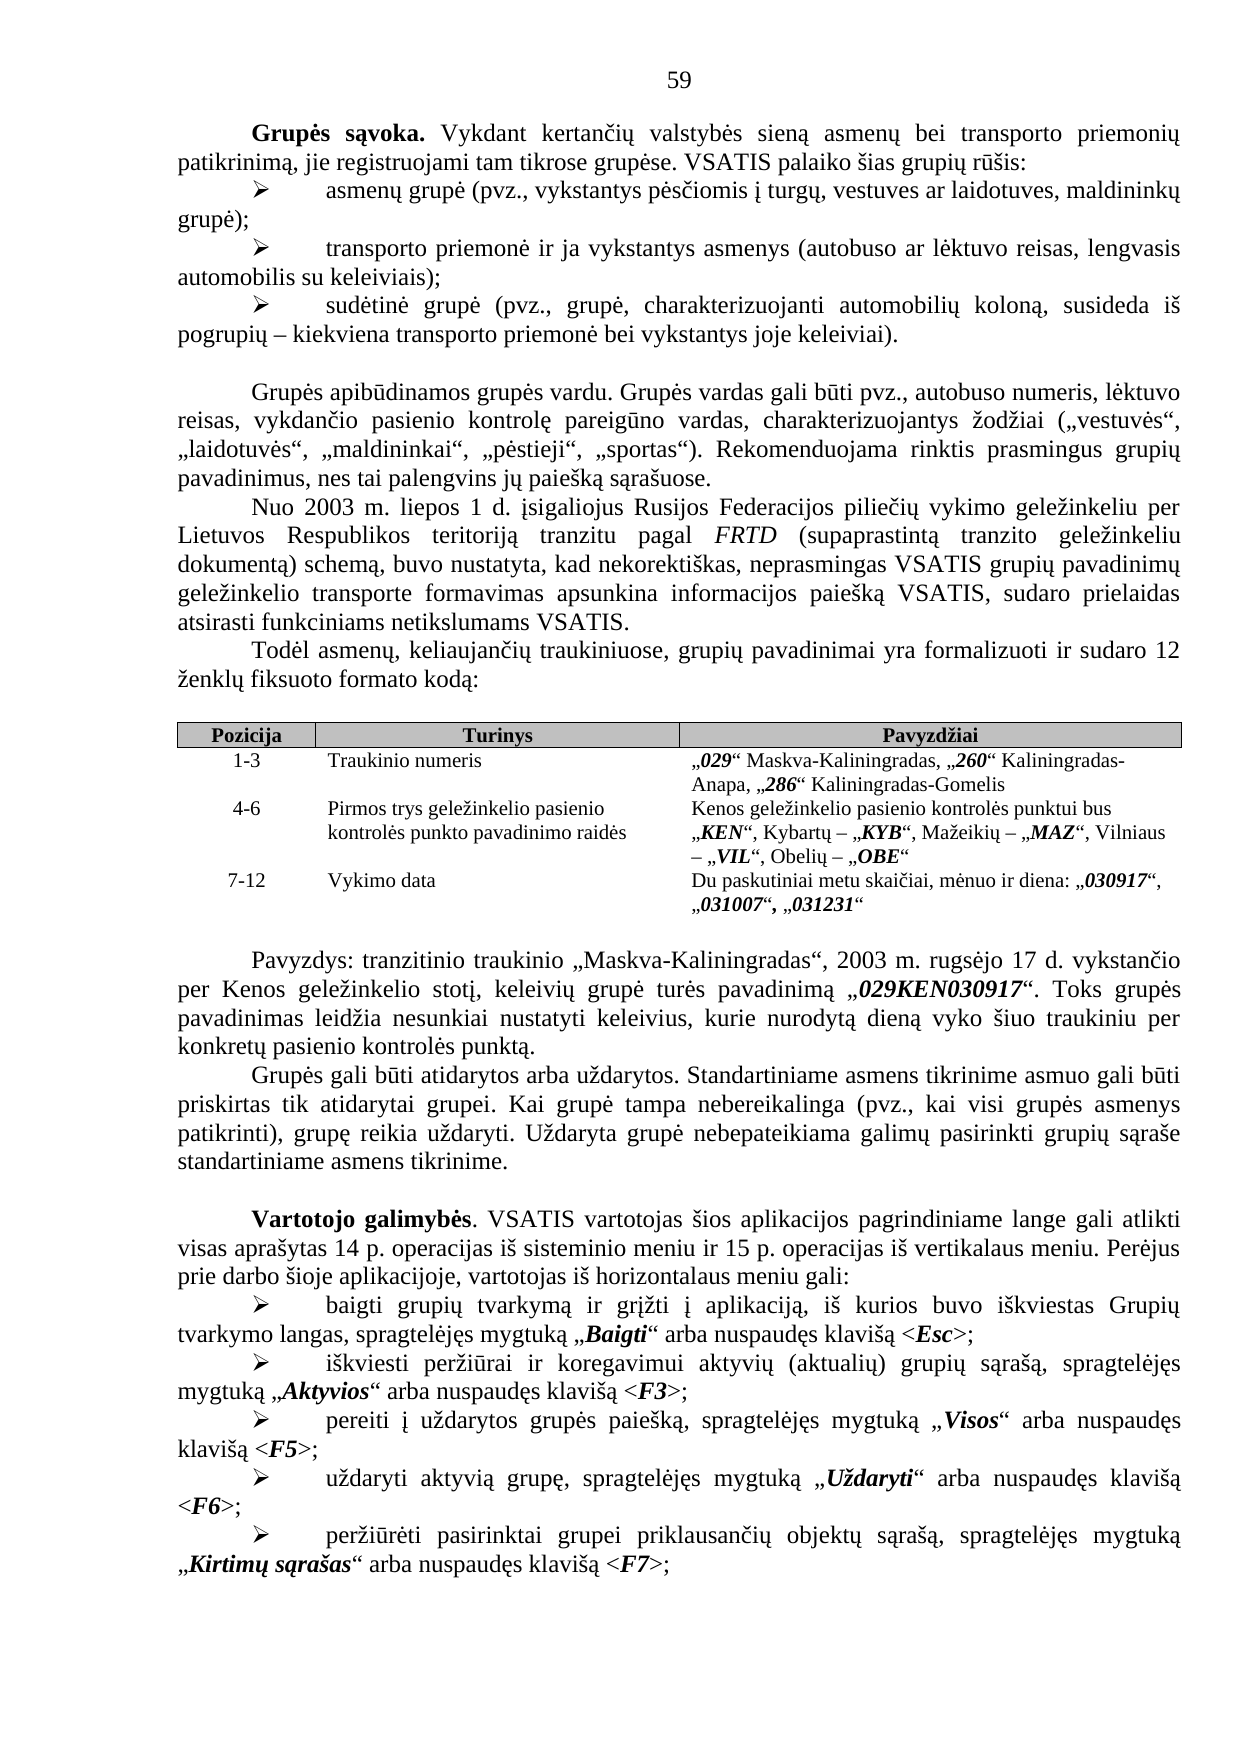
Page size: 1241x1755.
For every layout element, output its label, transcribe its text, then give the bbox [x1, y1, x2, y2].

table_cell Vykimo data [316, 868, 679, 916]
table_cell 4-6 [177, 796, 316, 868]
table_cell „029“ Maskva-Kaliningradas, „260“ Kaliningradas-Anapa, „286“ Kaliningradas-Gomelis [679, 748, 1181, 796]
text Pavyzdys: tranzitinio traukinio „Maskva-Kaliningradas“, 2003 m. rugsėjo 17 d. vykstančio per Kenos geležinkelio stotį, keleivių grupė turės pavadinimą „029KEN030917“. Toks grupės pavadinimas leidžia nesunkiai nustatyti keleivius, kurie nurodytą dieną vyko šiuo traukiniu per konkretų pasienio kontrolės punktą. [177, 945, 1181, 1060]
text  transporto priemonė ir ja vykstantys asmenys (autobuso ar lėktuvo reisas, lengvasis automobilis su keleiviais); [177, 233, 1181, 291]
table_header Pozicija [178, 723, 315, 747]
table_cell 7-12 [177, 868, 316, 916]
table_cell 1-3 [177, 748, 316, 796]
text  baigti grupių tvarkymą ir grįžti į aplikaciją, iš kurios buvo iškviestas Grupių tvarkymo langas, spragtelėjęs mygtuką „Baigti“ arba nuspaudęs klavišą <Esc>; [177, 1290, 1181, 1348]
text  pereiti į uždarytos grupės paiešką, spragtelėjęs mygtuką „Visos“ arba nuspaudęs klavišą <F5>; [177, 1405, 1181, 1463]
text Grupės gali būti atidarytos arba uždarytos. Standartiniame asmens tikrinime asmuo gali būti priskirtas tik atidarytai grupei. Kai grupė tampa nebereikalinga (pvz., kai visi grupės asmenys patikrinti), grupę reikia uždaryti. Uždaryta grupė nebepateikiama galimų pasirinkti grupių sąraše standartiniame asmens tikrinime. [177, 1060, 1181, 1175]
text  asmenų grupė (pvz., vykstantys pėsčiomis į turgų, vestuves ar laidotuves, maldininkų grupė); [177, 176, 1181, 233]
text  sudėtinė grupė (pvz., grupė, charakterizuojanti automobilių koloną, susideda iš pogrupių – kiekviena transporto priemonė bei vykstantys joje keleiviai). [177, 291, 1181, 348]
text  iškviesti peržiūrai ir koregavimui aktyvių (aktualių) grupių sąrašą, spragtelėjęs mygtuką „Aktyvios“ arba nuspaudęs klavišą <F3>; [177, 1348, 1181, 1405]
text Nuo 2003 m. liepos 1 d. įsigaliojus Rusijos Federacijos piliečių vykimo geležinkeliu per Lietuvos Respublikos teritoriją tranzitu pagal FRTD (supaprastintą tranzito geležinkeliu dokumentą) schemą, buvo nustatyta, kad nekorektiškas, neprasmingas VSATIS grupių pavadinimų geležinkelio transporte formavimas apsunkina informacijos paiešką VSATIS, sudaro prielaidas atsirasti funkciniams netikslumams VSATIS. [177, 492, 1181, 636]
text  peržiūrėti pasirinktai grupei priklausančių objektų sąrašą, spragtelėjęs mygtuką „Kirtimų sąrašas“ arba nuspaudęs klavišą <F7>; [177, 1520, 1181, 1578]
text Grupės sąvoka. Vykdant kertančių valstybės sieną asmenų bei transporto priemonių patikrinimą, jie registruojami tam tikrose grupėse. VSATIS palaiko šias grupių rūšis: [177, 118, 1181, 176]
text Vartotojo galimybės. VSATIS vartotojas šios aplikacijos pagrindiniame lange gali atlikti visas aprašytas 14 p. operacijas iš sisteminio meniu ir 15 p. operacijas iš vertikalaus meniu. Perėjus prie darbo šioje aplikacijoje, vartotojas iš horizontalaus meniu gali: [177, 1204, 1181, 1290]
table_header Pavyzdžiai [680, 723, 1181, 747]
table_cell Pirmos trys geležinkelio pasienio kontrolės punkto pavadinimo raidės [316, 796, 679, 868]
text Todėl asmenų, keliaujančių traukiniuose, grupių pavadinimai yra formalizuoti ir sudaro 12 ženklų fiksuoto formato kodą: [177, 636, 1181, 693]
text  uždaryti aktyvią grupę, spragtelėjęs mygtuką „Uždaryti“ arba nuspaudęs klavišą <F6>; [177, 1463, 1181, 1520]
table_cell Kenos geležinkelio pasienio kontrolės punktui bus „KEN“, Kybartų – „KYB“, Mažeikių – „MAZ“, Vilniaus – „VIL“, Obelių – „OBE“ [679, 796, 1181, 868]
text Grupės apibūdinamos grupės vardu. Grupės vardas gali būti pvz., autobuso numeris, lėktuvo reisas, vykdančio pasienio kontrolę pareigūno vardas, charakterizuojantys žodžiai („vestuvės“, „laidotuvės“, „maldininkai“, „pėstieji“, „sportas“). Rekomenduojama rinktis prasmingus grupių pavadinimus, nes tai palengvins jų paiešką sąrašuose. [177, 377, 1181, 492]
table_cell Du paskutiniai metu skaičiai, mėnuo ir diena: „030917“, „031007“, „031231“ [679, 868, 1181, 916]
table_header Turinys [316, 723, 679, 747]
table_cell Traukinio numeris [316, 748, 679, 796]
